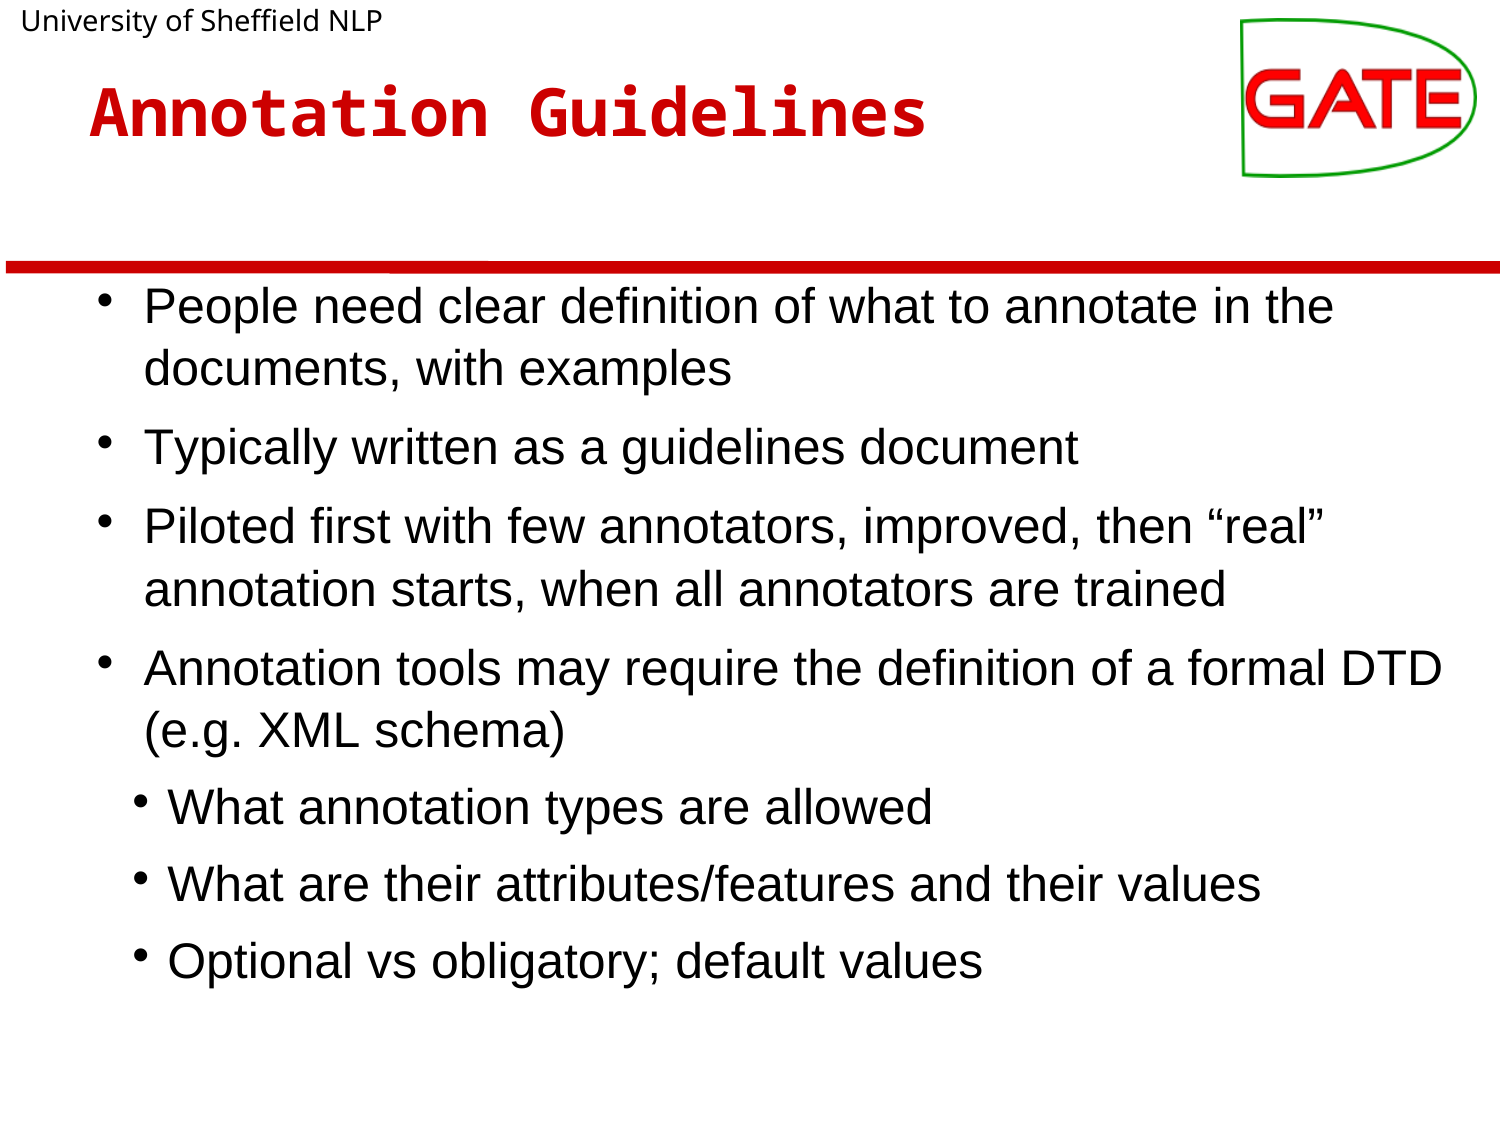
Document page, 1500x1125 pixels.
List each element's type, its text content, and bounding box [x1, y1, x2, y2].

title Annotation Guidelines [75, 14, 1425, 202]
picture [1425, 18, 1477, 178]
list People need clear definition of what to annotate in the documents, with examples Typically written as a guidelines document Piloted first with few annotators, improved, then “real” annotation starts, when all annotators are trained Annotation tools may require the definition of a formal DTD (e.g. XML schema) What annotation types are allowed What are their attributes/features and their values Optional vs obligatory; default values [29, 249, 1477, 1116]
